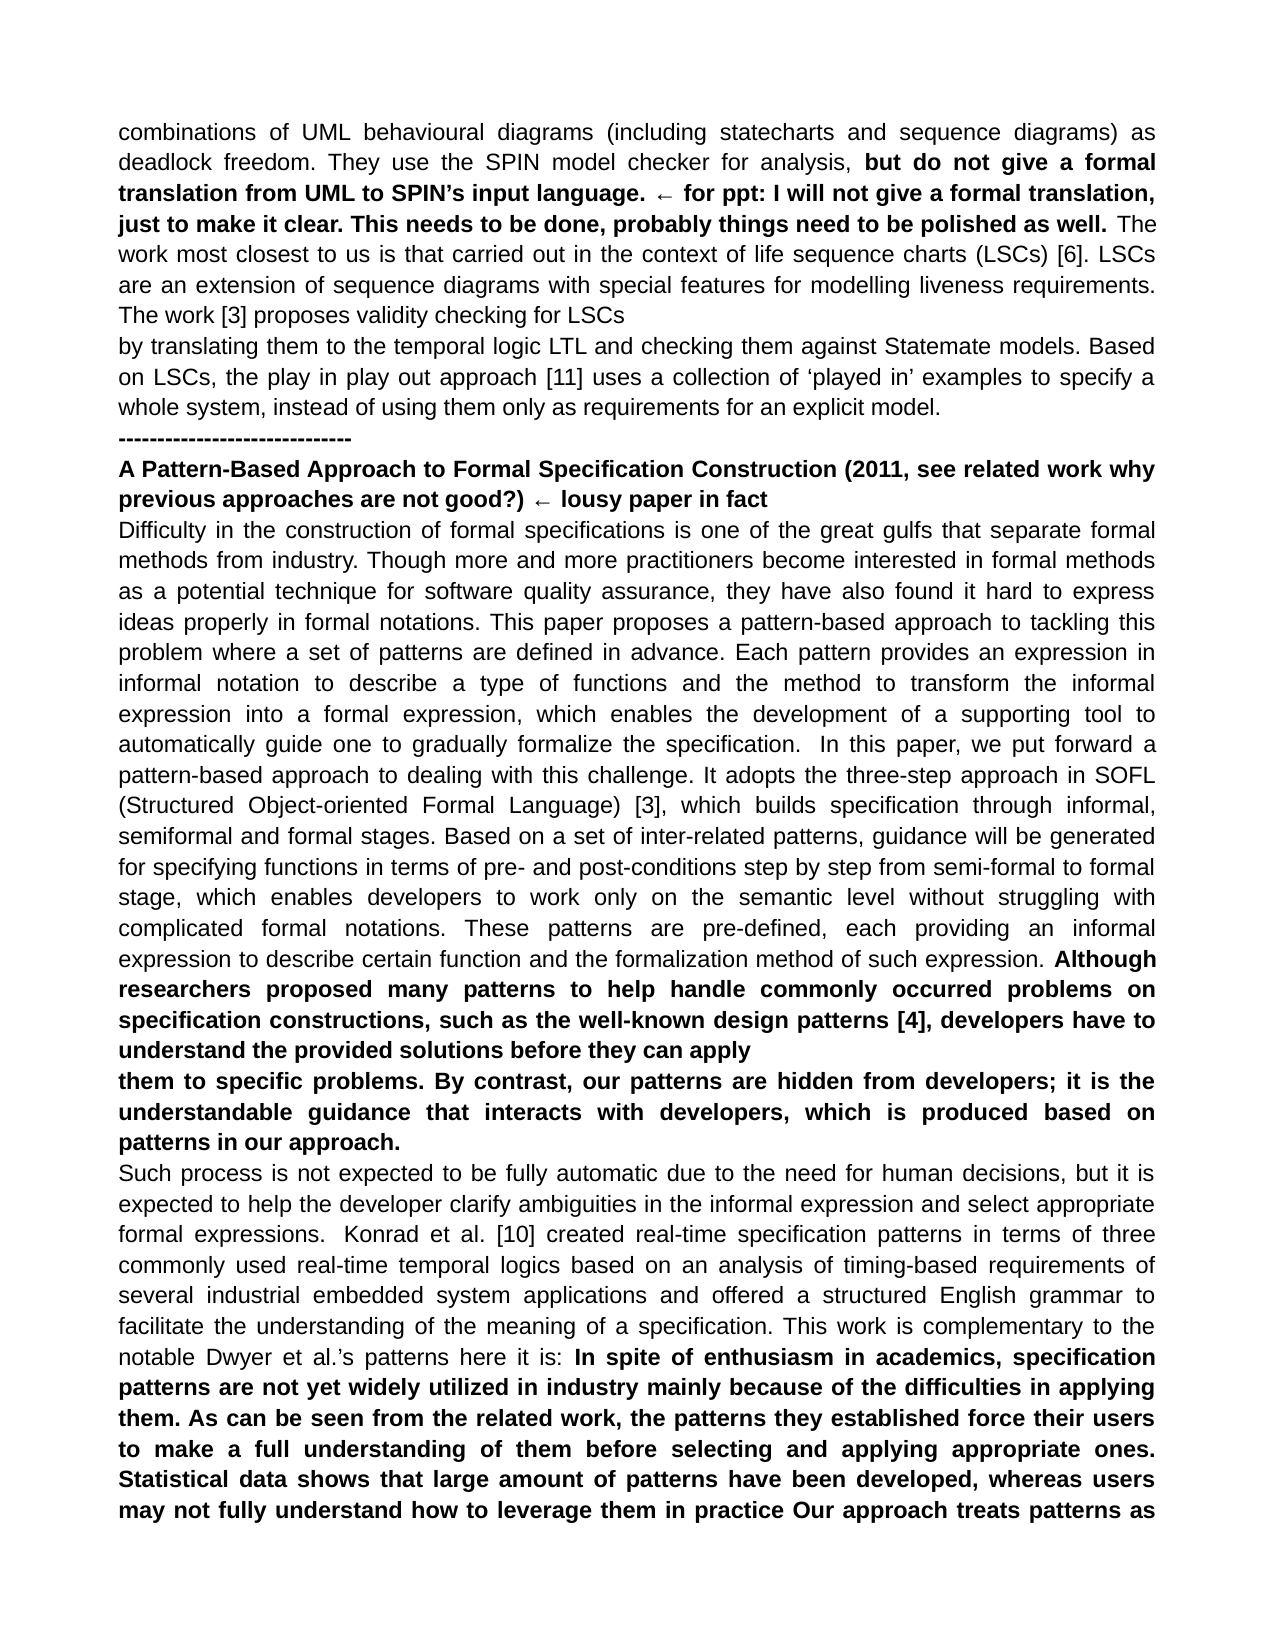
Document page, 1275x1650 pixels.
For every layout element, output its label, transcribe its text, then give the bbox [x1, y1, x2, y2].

text Difficulty in the construction of formal specifications is one of the great gulfs that separate formal methods from industry. Though more and more practitioners become interested in formal methods as a potential technique for software quality assurance, they have also found it hard to express ideas properly in formal notations. This paper proposes a pattern-based approach to tackling this problem where a set of patterns are defined in advance. Each pattern provides an expression in informal notation to describe a type of functions and the method to transform the informal expression into a formal expression, which enables the development of a supporting tool to automatically guide one to gradually formalize the specification. In this paper, we put forward a pattern-based approach to dealing with this challenge. It adopts the three-step approach in SOFL (Structured Object-oriented Formal Language) [3], which builds specification through informal, semiformal and formal stages. Based on a set of inter-related patterns, guidance will be generated for specifying functions in terms of pre- and post-conditions step by step from semi-formal to formal stage, which enables developers to work only on the semantic level without struggling with complicated formal notations. These patterns are pre-defined, each providing an informal expression to describe certain function and the formalization method of such expression. Although researchers proposed many patterns to help handle commonly occurred problems on specification constructions, such as the well-known design patterns [4], developers have to understand the provided solutions before they can apply [118, 516, 1157, 1064]
text by translating them to the temporal logic LTL and checking them against Statemate models. Based on LSCs, the play in play out approach [11] uses a collection of ‘played in’ examples to specify a whole system, instead of using them only as requirements for an explicit model. [118, 332, 1157, 421]
text A Pattern-Based Approach to Formal Specification Construction (2011, see related work why previous approaches are not good?) ← lousy paper in fact [118, 455, 1157, 512]
text them to specific problems. By contrast, our patterns are hidden from developers; it is the understandable guidance that interacts with developers, which is produced based on patterns in our approach. [118, 1067, 1157, 1156]
text ------------------------------ [118, 424, 1157, 451]
text Such process is not expected to be fully automatic due to the need for human decisions, but it is expected to help the developer clarify ambiguities in the informal expression and select appropriate formal expressions. Konrad et al. [10] created real-time specification patterns in terms of three commonly used real-time temporal logics based on an analysis of timing-based requirements of several industrial embedded system applications and offered a structured English grammar to facilitate the understanding of the meaning of a specification. This work is complementary to the notable Dwyer et al.’s patterns here it is: In spite of enthusiasm in academics, specification patterns are not yet widely utilized in industry mainly because of the difficulties in applying them. As can be seen from the related work, the patterns they established force their users to make a full understanding of them before selecting and applying appropriate ones. Statistical data shows that large amount of patterns have been developed, whereas users may not fully understand how to leverage them in practice Our approach treats patterns as [118, 1159, 1157, 1523]
text combinations of UML behavioural diagrams (including statecharts and sequence diagrams) as deadlock freedom. They use the SPIN model checker for analysis, but do not give a formal translation from UML to SPIN’s input language. ← for ppt: I will not give a formal translation, just to make it clear. This needs to be done, probably things need to be polished as well. The work most closest to us is that carried out in the context of life sequence charts (LSCs) [6]. LSCs are an extension of sequence diagrams with special features for modelling liveness requirements. The work [3] proposes validity checking for LSCs [118, 118, 1157, 329]
